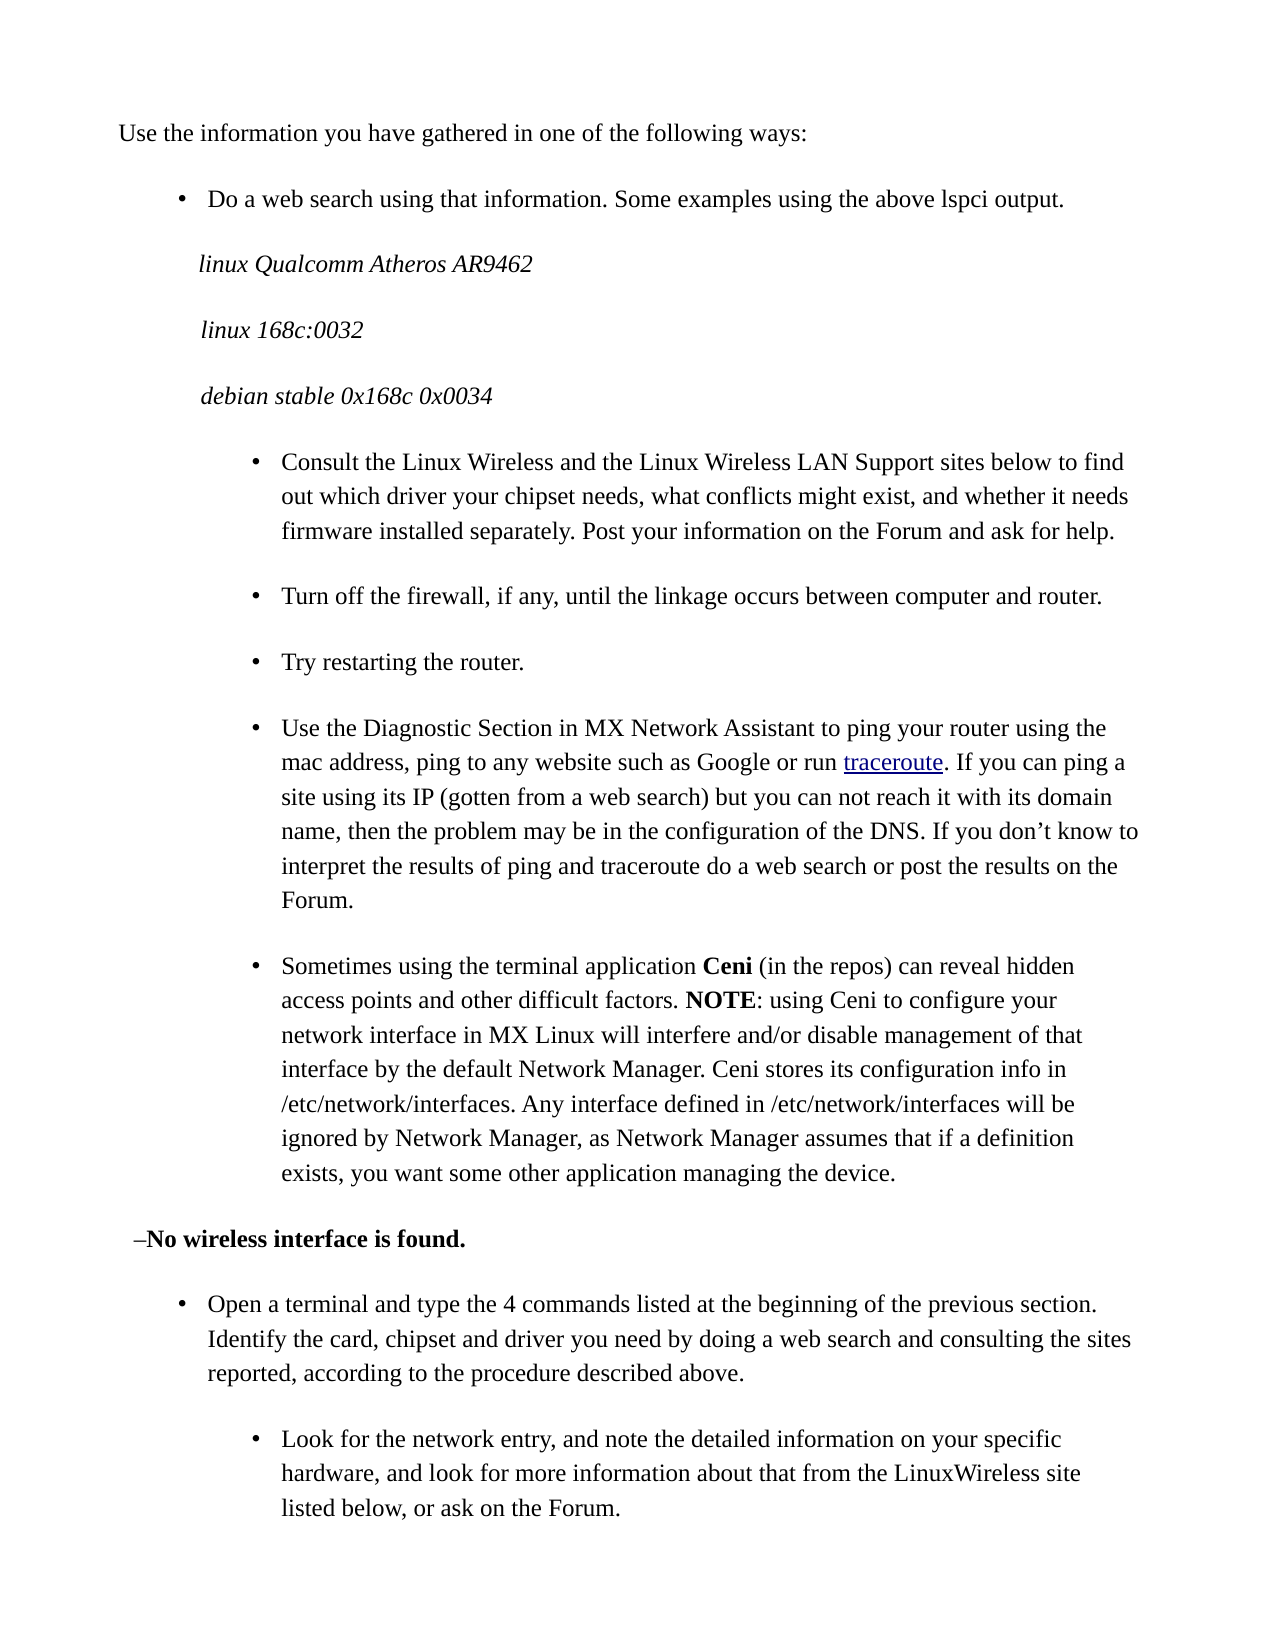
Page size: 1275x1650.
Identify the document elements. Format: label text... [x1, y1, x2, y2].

list Consult the Linux Wireless and the Linux Wireless LAN Support sites below to find out which driver your chipset needs, what conflicts might exist, and whether it needs firmware installed separately. Post your information on the Forum and ask for help. [252, 447, 1141, 544]
list debian stable 0x168c 0x0034 [162, 381, 1157, 410]
text Use the information you have gathered in one of the following ways: [118, 118, 1157, 147]
text –No wireless interface is found. [134, 1224, 1141, 1252]
list Do a web search using that information. Some examples using the above lspci output. [178, 184, 1141, 213]
list linux Qualcomm Atheros AR9462 [162, 249, 1157, 278]
list Look for the network entry, and note the detailed information on your specific hardware, and look for more information about that from the LinuxWireless site listed below, or ask on the Forum. [252, 1424, 1141, 1522]
list Sometimes using the terminal application Ceni (in the repos) can reveal hidden access points and other difficult factors. NOTE: using Ceni to configure your network interface in MX Linux will interfere and/or disable management of that interface by the default Network Manager. Ceni stores its configuration info in /etc/network/interfaces. Any interface defined in /etc/network/interfaces will be ignored by Network Manager, as Network Manager assumes that if a definition exists, you want some other application managing the device. [252, 951, 1141, 1187]
list Use the Diagnostic Section in MX Network Assistant to ping your router using the mac address, ping to any website such as Google or run traceroute. If you can ping a site using its IP (gotten from a web search) but you can not reach it with its domain name, then the problem may be in the configuration of the DNS. If you don’t know to interpret the results of ping and traceroute do a web search or post the results on the Forum. [252, 713, 1141, 914]
list Open a terminal and type the 4 commands listed at the beginning of the previous section. Identify the card, chipset and driver you need by doing a web search and consulting the sites reported, according to the procedure described above. [178, 1289, 1141, 1387]
list Turn off the firewall, if any, until the linkage occurs between computer and router. [252, 581, 1141, 610]
list Try restarting the router. [252, 647, 1141, 676]
list linux 168c:0032 [162, 315, 1157, 344]
